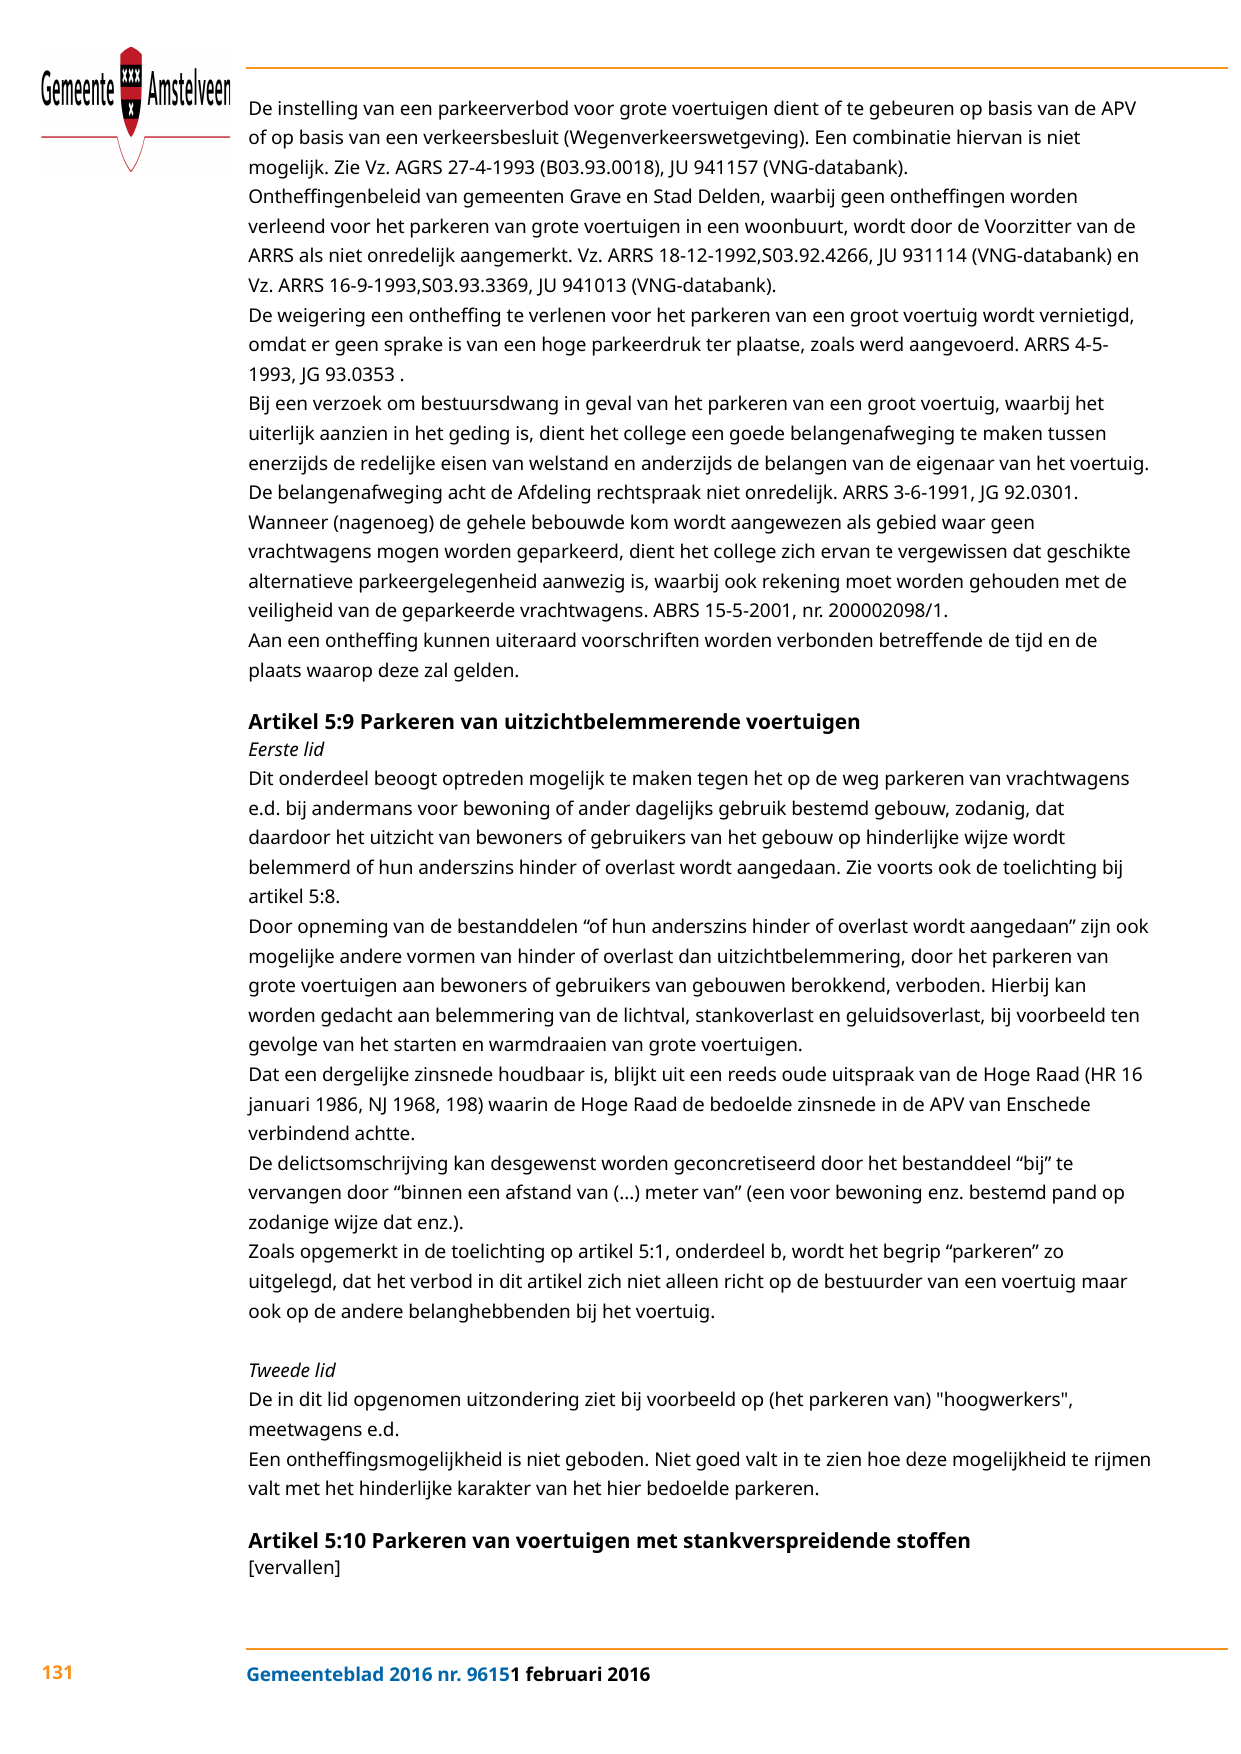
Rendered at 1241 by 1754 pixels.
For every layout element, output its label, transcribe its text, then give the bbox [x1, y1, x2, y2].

text De in dit lid opgenomen uitzondering ziet bij voorbeeld op (het parkeren van) "hoogwerkers", meetwagens e.d. [248, 1387, 1152, 1442]
text Door opneming van de bestanddelen “of hun anderszins hinder of overlast wordt aangedaan” zijn ook mogelijke andere vormen van hinder of overlast dan uitzichtbelemmering, door het parkeren van grote voertuigen aan bewoners of gebruikers van gebouwen berokkend, verboden. Hierbij kan worden gedacht aan belemmering van de lichtval, stankoverlast en geluidsoverlast, bij voorbeeld ten gevolge van het starten en warmdraaien van grote voertuigen. [248, 913, 1152, 1057]
text Eerste lid [248, 736, 1152, 761]
text De weigering een ontheffing te verlenen voor het parkeren van een groot voertuig wordt vernietigd, omdat er geen sprake is van een hoge parkeerdruk ter plaatse, zoals werd aangevoerd. ARRS 4-5-1993, JG 93.0353 . [248, 302, 1152, 387]
text Artikel 5:10 Parkeren van voertuigen met stankverspreidende stoffen [248, 1526, 1152, 1554]
text Tweede lid [248, 1357, 1152, 1383]
text [vervallen] [248, 1554, 1152, 1580]
text Ontheffingenbeleid van gemeenten Grave en Stad Delden, waarbij geen ontheffingen worden verleend voor het parkeren van grote voertuigen in een woonbuurt, wordt door de Voorzitter van de ARRS als niet onredelijk aangemerkt. Vz. ARRS 18-12-1992,S03.92.4266, JU 931114 (VNG-databank) en Vz. ARRS 16-9-1993,S03.93.3369, JU 941013 (VNG-databank). [248, 183, 1152, 298]
picture [41, 47, 231, 172]
text Artikel 5:9 Parkeren van uitzichtbelemmerende voertuigen [248, 707, 1152, 736]
text Bij een verzoek om bestuursdwang in geval van het parkeren van een groot voertuig, waarbij het uiterlijk aanzien in het geding is, dient het college een goede belangenafweging te maken tussen enerzijds de redelijke eisen van welstand en anderzijds de belangen van de eigenaar van het voertuig. De belangenafweging acht de Afdeling rechtspraak niet onredelijk. ARRS 3-6-1991, JG 92.0301. [248, 391, 1152, 505]
text De instelling van een parkeerverbod voor grote voertuigen dient of te gebeuren op basis van de APV of op basis van een verkeersbesluit (Wegenverkeerswetgeving). Een combinatie hiervan is niet mogelijk. Zie Vz. AGRS 27-4-1993 (B03.93.0018), JU 941157 (VNG-databank). [248, 95, 1152, 180]
text Een ontheffingsmogelijkheid is niet geboden. Niet goed valt in te zien hoe deze mogelijkheid te rijmen valt met het hinderlijke karakter van het hier bedoelde parkeren. [248, 1446, 1152, 1501]
text Dat een dergelijke zinsnede houdbaar is, blijkt uit een reeds oude uitspraak van de Hoge Raad (HR 16 januari 1986, NJ 1968, 198) waarin de Hoge Raad de bedoelde zinsnede in de APV van Enschede verbindend achtte. [248, 1061, 1152, 1146]
text De delictsomschrijving kan desgewenst worden geconcretiseerd door het bestanddeel “bij” te vervangen door “binnen een afstand van (...) meter van” (een voor bewoning enz. bestemd pand op zodanige wijze dat enz.). [248, 1150, 1152, 1235]
text Aan een ontheffing kunnen uiteraard voorschriften worden verbonden betreffende de tijd en de plaats waarop deze zal gelden. [248, 627, 1152, 683]
text Dit onderdeel beoogt optreden mogelijk te maken tegen het op de weg parkeren van vrachtwagens e.d. bij andermans voor bewoning of ander dagelijks gebruik bestemd gebouw, zodanig, dat daardoor het uitzicht van bewoners of gebruikers van het gebouw op hinderlijke wijze wordt belemmerd of hun anderszins hinder of overlast wordt aangedaan. Zie voorts ook de toelichting bij artikel 5:8. [248, 765, 1152, 909]
text Wanneer (nagenoeg) de gehele bebouwde kom wordt aangewezen als gebied waar geen vrachtwagens mogen worden geparkeerd, dient het college zich ervan te vergewissen dat geschikte alternatieve parkeergelegenheid aanwezig is, waarbij ook rekening moet worden gehouden met de veiligheid van de geparkeerde vrachtwagens. ABRS 15-5-2001, nr. 200002098/1. [248, 509, 1152, 623]
text Zoals opgemerkt in de toelichting op artikel 5:1, onderdeel b, wordt het begrip “parkeren” zo uitgelegd, dat het verbod in dit artikel zich niet alleen richt op de bestuurder van een voertuig maar ook op de andere belanghebbenden bij het voertuig. [248, 1239, 1152, 1323]
